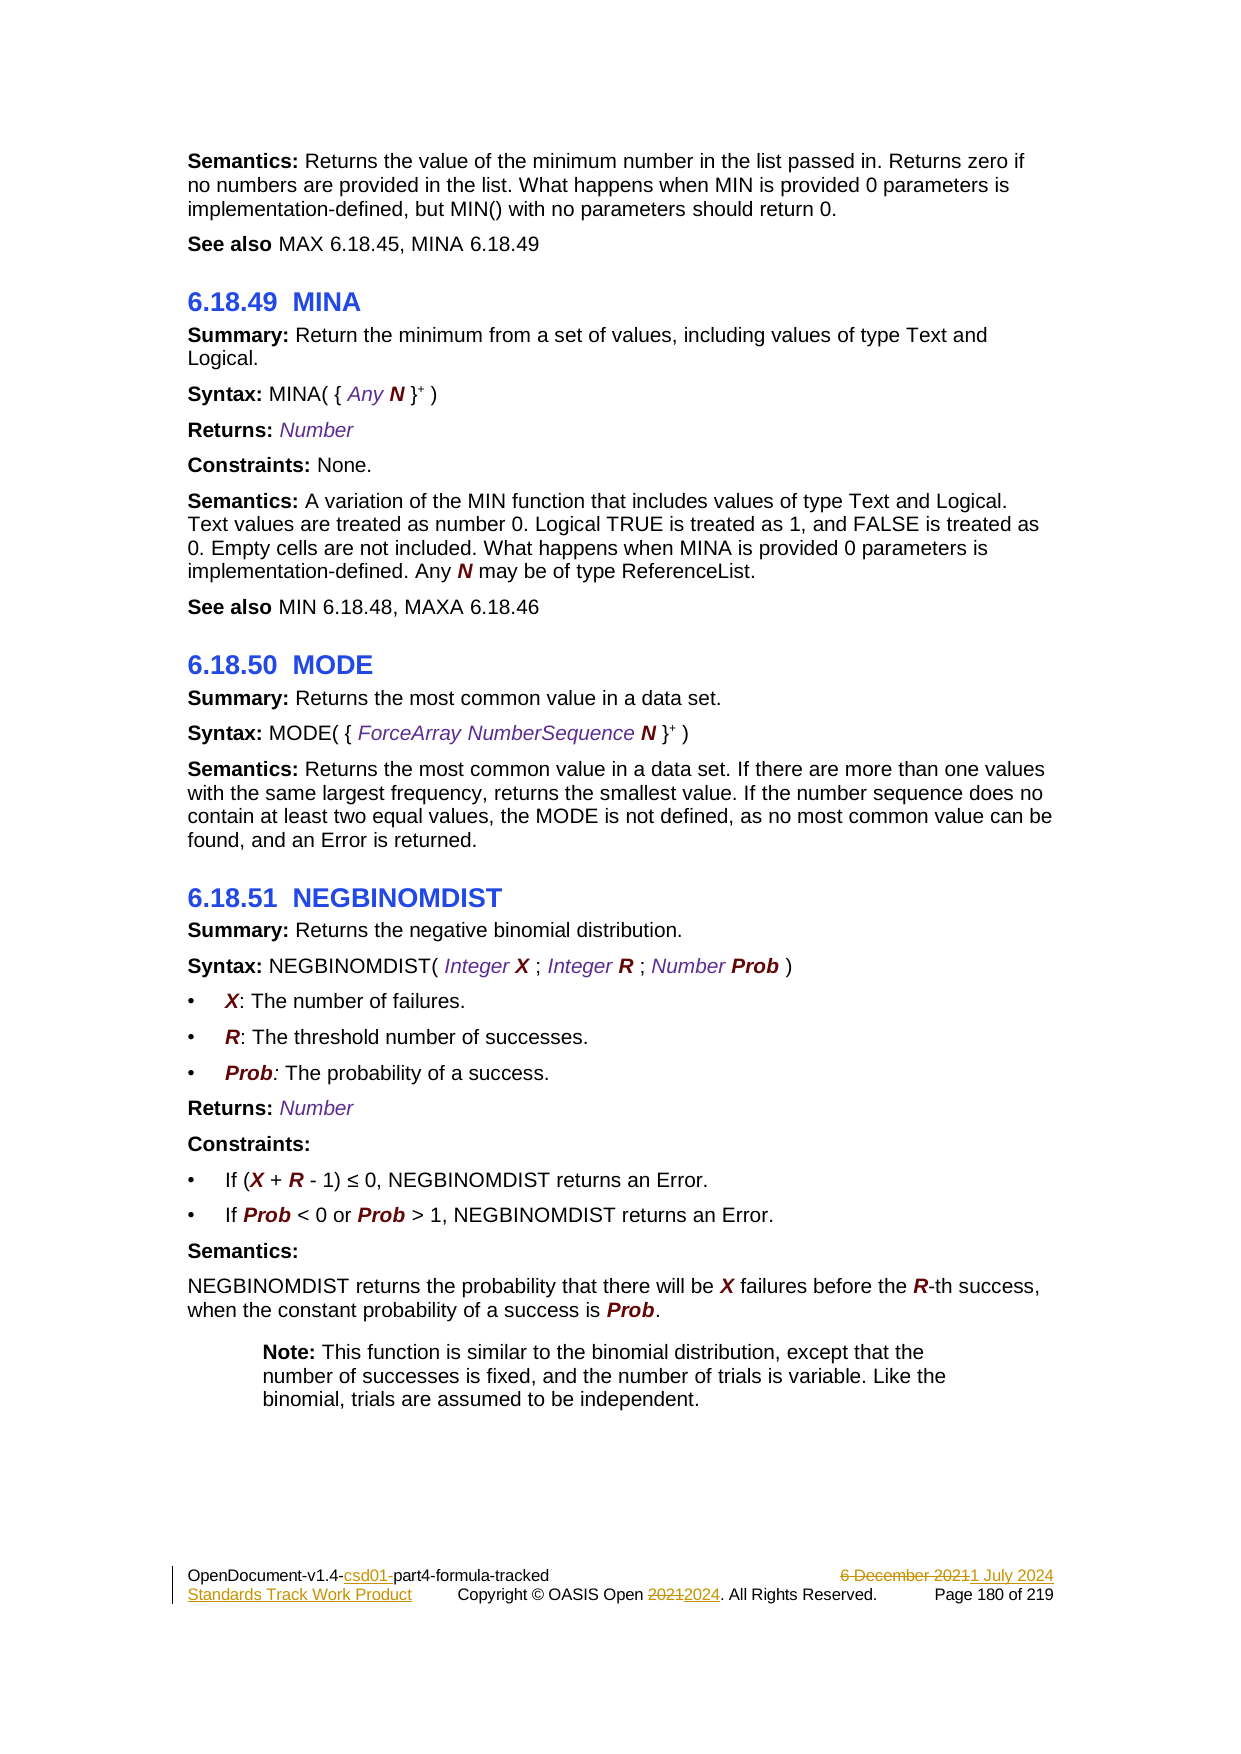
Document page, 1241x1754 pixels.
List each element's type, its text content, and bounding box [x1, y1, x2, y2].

list R: The threshold number of successes. [187, 1026, 1053, 1049]
subtitle NEGBINOMDIST [187, 883, 1053, 913]
list If Prob < 0 or Prob > 1, NEGBINOMDIST returns an Error. [187, 1204, 1053, 1227]
text Syntax: MODE( { ForceArray NumberSequence N }+ ) [187, 722, 1053, 745]
list X: The number of failures. [187, 990, 1053, 1013]
text NEGBINOMDIST returns the probability that there will be X failures before the R-th success, when the constant probability of a success is Prob. [187, 1275, 1053, 1322]
text Summary: Return the minimum from a set of values, including values of type Text and Logical. [187, 323, 1053, 370]
text See also MAX 6.18.45, MINA 6.18.49 [187, 233, 1053, 256]
text Note: This function is similar to the binomial distribution, except that the number of successes is fixed, and the number of trials is variable. Like the binomial, trials are assumed to be independent. [262, 1341, 978, 1411]
text Semantics: Returns the value of the minimum number in the list passed in. Returns zero if no numbers are provided in the list. What happens when MIN is provided 0 parameters is implementation-defined, but MIN() with no parameters should return 0. [187, 150, 1053, 221]
text Constraints: [187, 1132, 1053, 1156]
subtitle MODE [187, 650, 1053, 680]
text Semantics: Returns the most common value in a data set. If there are more than one values with the same largest frequency, returns the smallest value. If the number sequence does no contain at least two equal values, the MODE is not defined, as no most common value can be found, and an Error is returned. [187, 757, 1053, 852]
list If (X + R - 1) ≤ 0, NEGBINOMDIST returns an Error. [187, 1168, 1053, 1192]
list Prob: The probability of a success. [187, 1061, 1053, 1085]
text Returns: Number [187, 1097, 1053, 1120]
text Summary: Returns the most common value in a data set. [187, 686, 1053, 710]
text See also MIN 6.18.48, MAXA 6.18.46 [187, 596, 1053, 619]
text Summary: Returns the negative binomial distribution. [187, 919, 1053, 942]
text Returns: Number [187, 418, 1053, 442]
text Semantics: A variation of the MIN function that includes values of type Text and Logical. Text values are treated as number 0. Logical TRUE is treated as 1, and FALSE is treated as 0. Empty cells are not included. What happens when MINA is provided 0 parameters is implementation-defined. Any N may be of type ReferenceList. [187, 489, 1053, 583]
subtitle MINA [187, 287, 1053, 317]
text Syntax: MINA( { Any N }+ ) [187, 382, 1053, 406]
text Semantics: [187, 1239, 1053, 1263]
text Syntax: NEGBINOMDIST( Integer X ; Integer R ; Number Prob ) [187, 954, 1053, 978]
text Constraints: None. [187, 454, 1053, 477]
